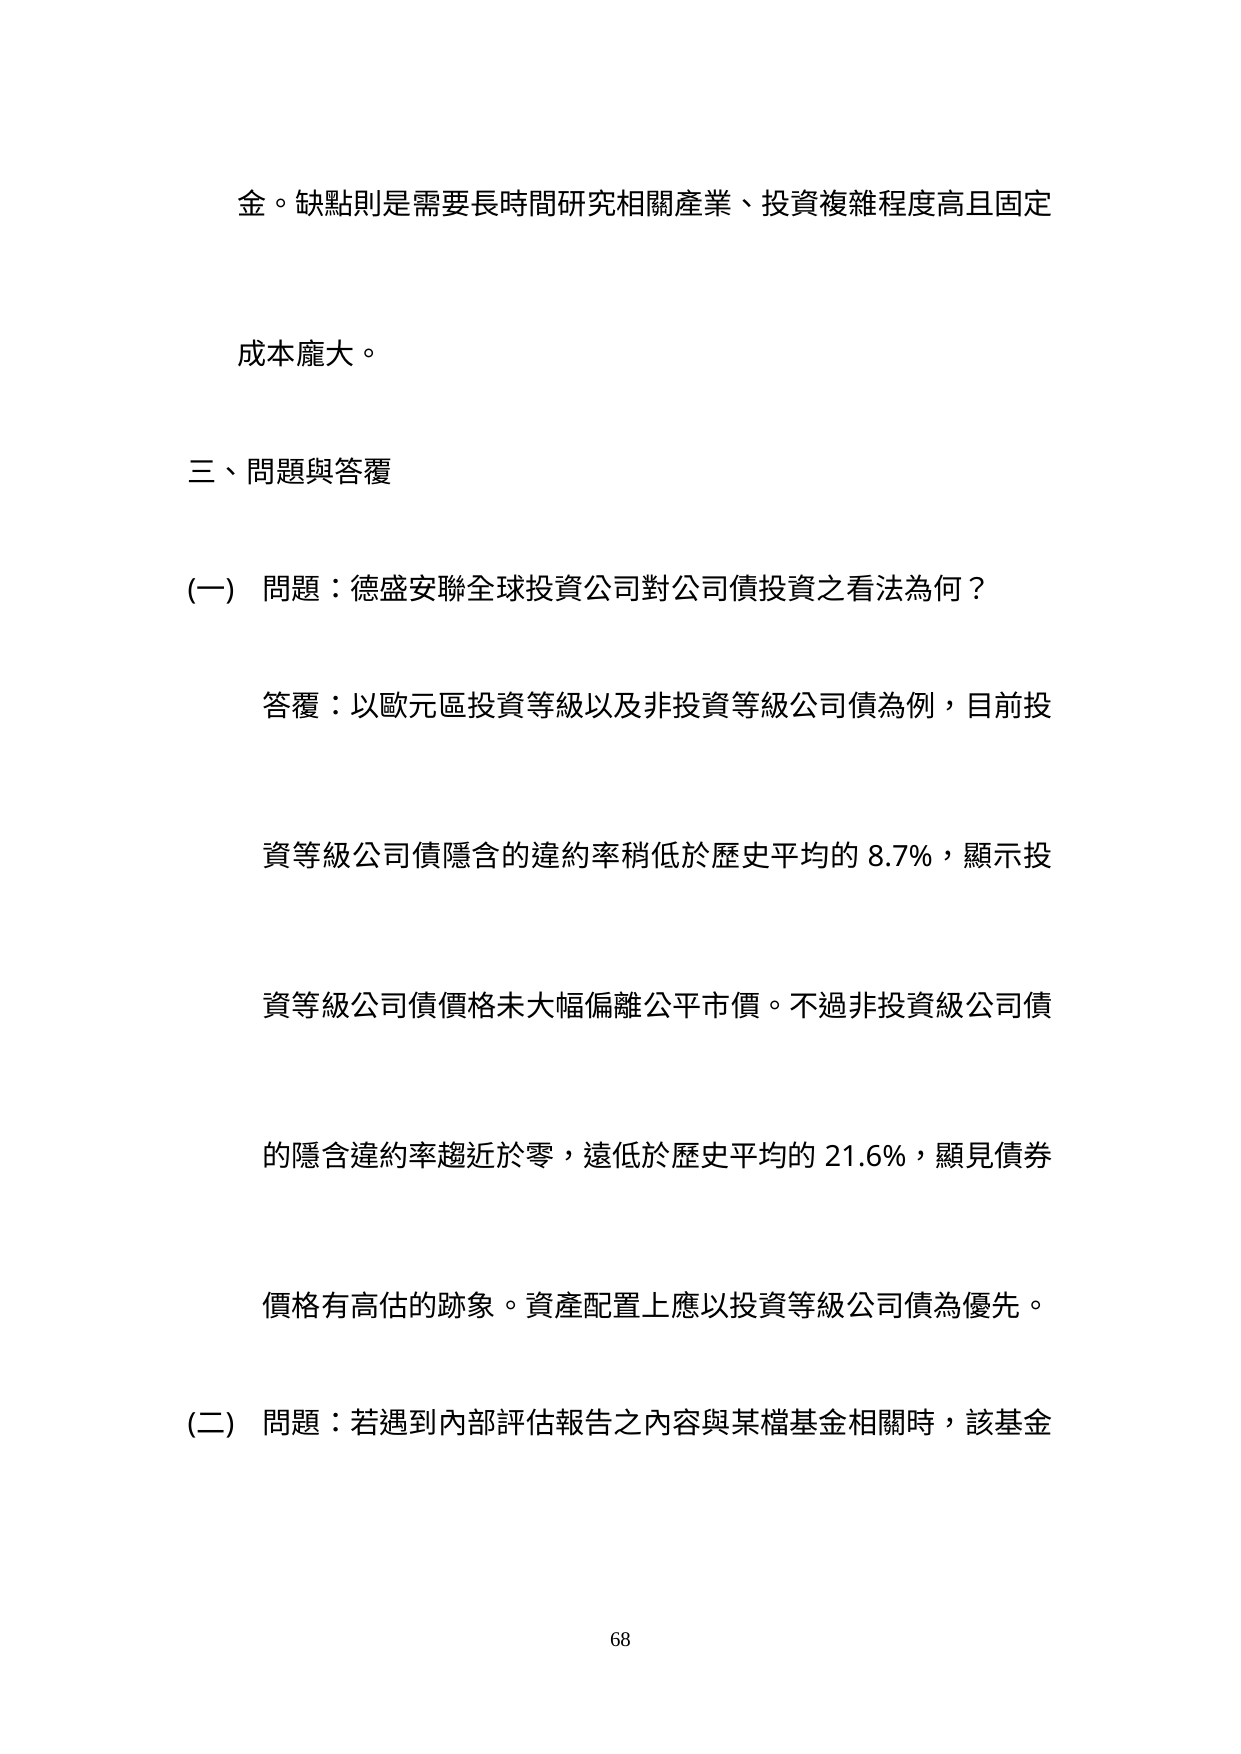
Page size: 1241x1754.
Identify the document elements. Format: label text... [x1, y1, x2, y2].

list 問題：若遇到內部評估報告之內容與某檔基金相關時，該基金 [187, 1384, 1053, 1459]
list 問題：德盛安聯全球投資公司對公司債投資之看法為何？ [187, 549, 1053, 624]
list 問題與答覆 [187, 432, 1053, 507]
text 答覆：以歐元區投資等級以及非投資等級公司債為例，目前投資等級公司債隱含的違約率稍低於歷史平均的8.7%，顯示投資等級公司債價格未大幅偏離公平市價。不過非投資級公司債的隱含違約率趨近於零，遠低於歷史平均的21.6%，顯見債券價格有高估的跡象。資產配置上應以投資等級公司債為優先。 [262, 666, 1053, 1341]
text 金。缺點則是需要長時間研究相關產業、投資複雜程度高且固定成本龐大。 [237, 164, 1053, 389]
